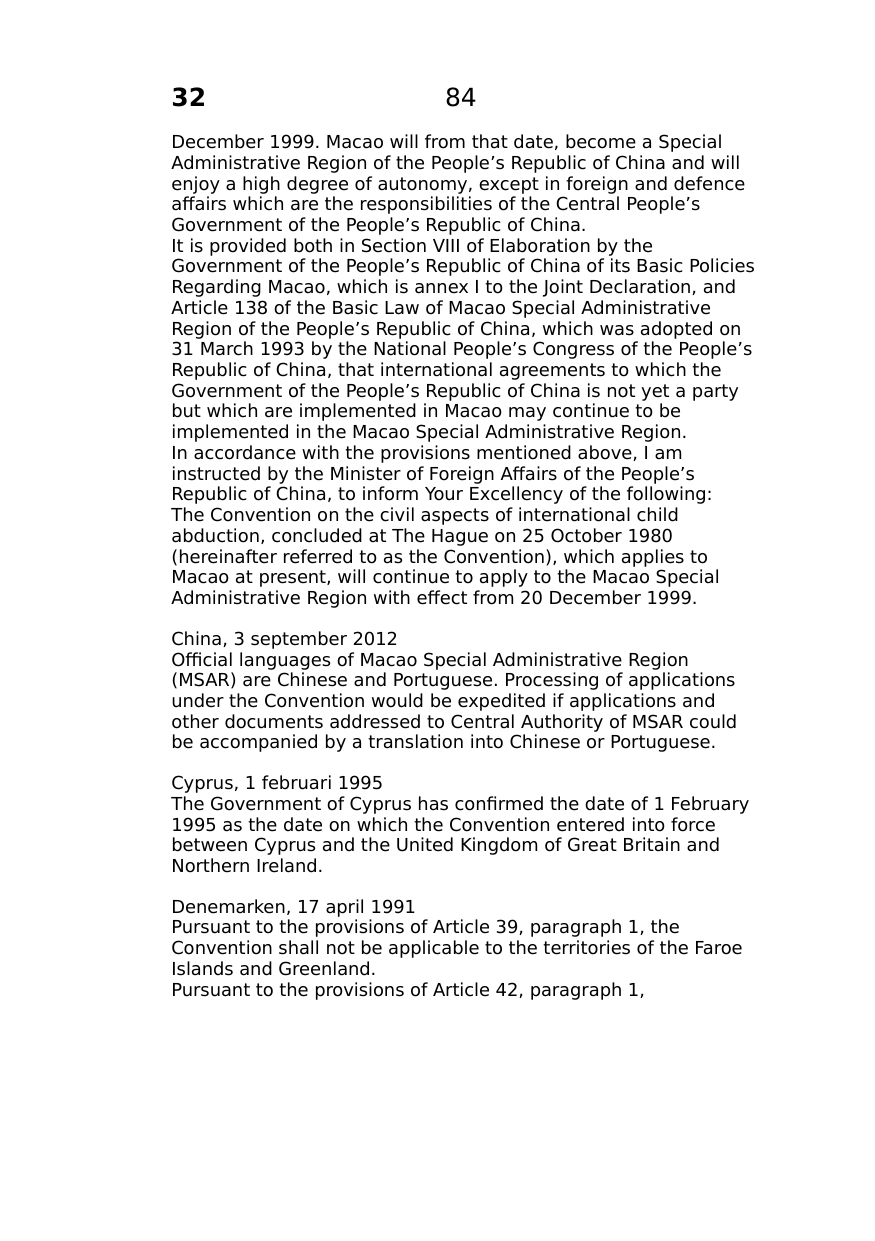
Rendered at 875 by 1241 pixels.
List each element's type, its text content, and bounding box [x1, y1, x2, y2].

text Official languages of Macao Special Administrative Region (MSAR) are Chinese and Portuguese. Processing of applications under the Convention would be expedited if applications and other documents addressed to Central Authority of MSAR could be accompanied by a translation into Chinese or Portuguese. [171, 649, 756, 753]
text December 1999. Macao will from that date, become a Special Administrative Region of the People’s Republic of China and will enjoy a high degree of autonomy, except in foreign and defence affairs which are the responsibilities of the Central People’s Government of the People’s Republic of China. [171, 132, 756, 236]
text The Convention on the civil aspects of international child abduction, concluded at The Hague on 25 October 1980 (hereinafter referred to as the Convention), which applies to Macao at present, will continue to apply to the Macao Special Administrative Region with effect from 20 December 1999. [171, 505, 756, 609]
text The Government of Cyprus has confirmed the date of 1 February 1995 as the date on which the Convention entered into force between Cyprus and the United Kingdom of Great Britain and Northern Ireland. [171, 794, 756, 877]
text Pursuant to the provisions of Article 42, paragraph 1, [171, 979, 756, 1000]
text Denemarken, 17 april 1991 [171, 897, 756, 917]
text China, 3 september 2012 [171, 629, 756, 649]
text In accordance with the provisions mentioned above, I am instructed by the Minister of Foreign Affairs of the People’s Republic of China, to inform Your Excellency of the following: [171, 443, 756, 505]
text It is provided both in Section VIII of Elaboration by the Government of the People’s Republic of China of its Basic Policies Regarding Macao, which is annex I to the Joint Declaration, and Article 138 of the Basic Law of Macao Special Administrative Region of the People’s Republic of China, which was adopted on 31 March 1993 by the National People’s Congress of the People’s Republic of China, that international agreements to which the Government of the People’s Republic of China is not yet a party but which are implemented in Macao may continue to be implemented in the Macao Special Administrative Region. [171, 236, 756, 443]
text Cyprus, 1 februari 1995 [171, 773, 756, 794]
text Pursuant to the provisions of Article 39, paragraph 1, the Convention shall not be applicable to the territories of the Faroe Islands and Greenland. [171, 917, 756, 979]
